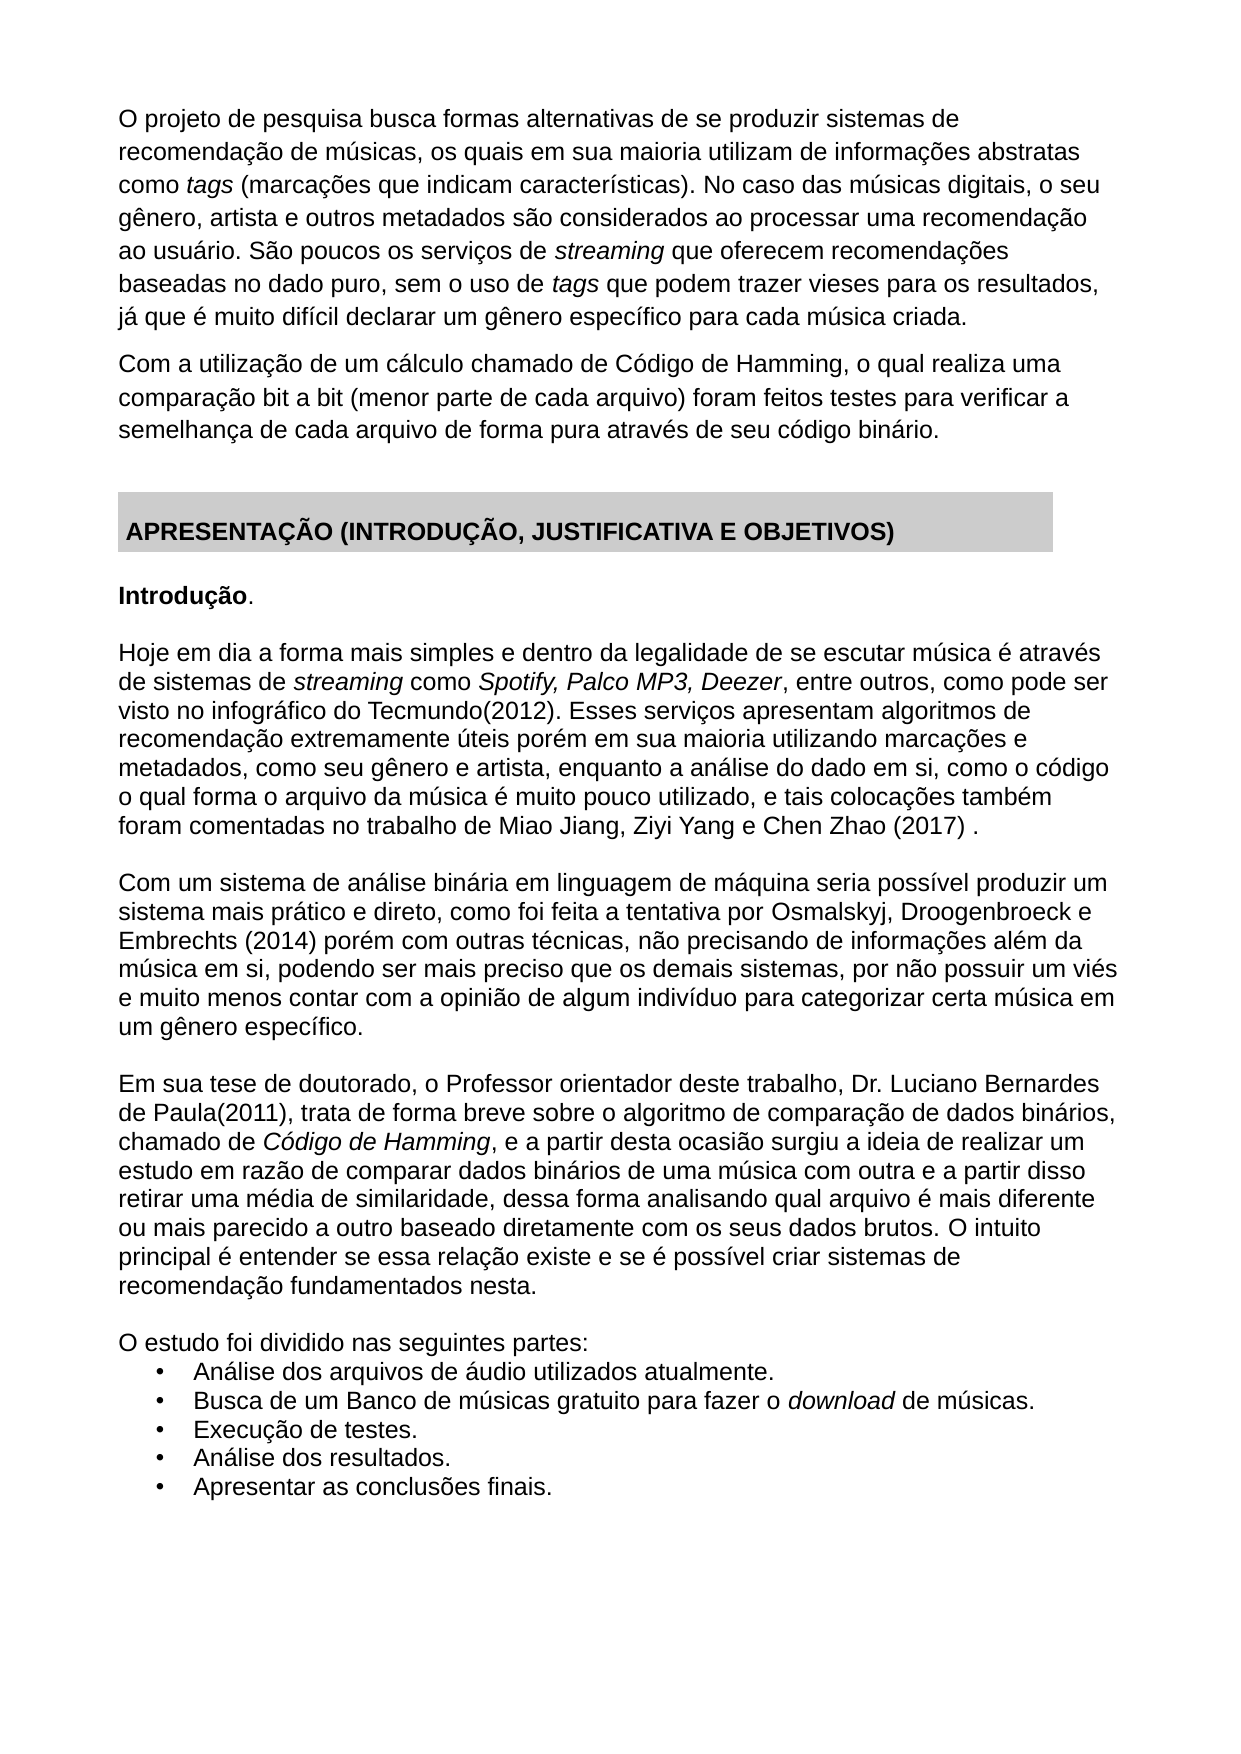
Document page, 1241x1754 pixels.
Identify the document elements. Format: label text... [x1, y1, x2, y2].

text Hoje em dia a forma mais simples e dentro da legalidade de se escutar música é através de sistemas de streaming como Spotify, Palco MP3, Deezer, entre outros, como pode ser visto no infográfico do Tecmundo(2012). Esses serviços apresentam algoritmos de recomendação extremamente úteis porém em sua maioria utilizando marcações e metadados, como seu gênero e artista, enquanto a análise do dado em si, como o código o qual forma o arquivo da música é muito pouco utilizado, e tais colocações também foram comentadas no trabalho de Miao Jiang, Ziyi Yang e Chen Zhao (2017) . [118, 638, 1122, 839]
list Análise dos resultados. [156, 1443, 1122, 1472]
list Execução de testes. [156, 1414, 1122, 1443]
text Com a utilização de um cálculo chamado de Código de Hamming, o qual realiza uma comparação bit a bit (menor parte de cada arquivo) foram feitos testes para verificar a semelhança de cada arquivo de forma pura através de seu código binário. [118, 349, 1122, 444]
text O projeto de pesquisa busca formas alternativas de se produzir sistemas de recomendação de músicas, os quais em sua maioria utilizam de informações abstratas como tags (marcações que indicam características). No caso das músicas digitais, o seu gênero, artista e outros metadados são considerados ao processar uma recomendação ao usuário. São poucos os serviços de streaming que oferecem recomendações baseadas no dado puro, sem o uso de tags que podem trazer vieses para os resultados, já que é muito difícil declarar um gênero específico para cada música criada. [118, 104, 1122, 331]
list Apresentar as conclusões finais. [156, 1472, 1122, 1501]
text Introdução. [118, 581, 1122, 609]
text O estudo foi dividido nas seguintes partes: [118, 1328, 1122, 1357]
list Busca de um Banco de músicas gratuito para fazer o download de músicas. [156, 1386, 1122, 1414]
text Com um sistema de análise binária em linguagem de máquina seria possível produzir um sistema mais prático e direto, como foi feita a tentativa por Osmalskyj, Droogenbroeck e Embrechts (2014) porém com outras técnicas, não precisando de informações além da música em si, podendo ser mais preciso que os demais sistemas, por não possuir um viés e muito menos contar com a opinião de algum indivíduo para categorizar certa música em um gênero específico. [118, 868, 1122, 1041]
text Em sua tese de doutorado, o Professor orientador deste trabalho, Dr. Luciano Bernardes de Paula(2011), trata de forma breve sobre o algoritmo de comparação de dados binários, chamado de Código de Hamming, e a partir desta ocasião surgiu a ideia de realizar um estudo em razão de comparar dados binários de uma música com outra e a partir disso retirar uma média de similaridade, dessa forma analisando qual arquivo é mais diferente ou mais parecido a outro baseado diretamente com os seus dados brutos. O intuito principal é entender se essa relação existe e se é possível criar sistemas de recomendação fundamentados nesta. [118, 1069, 1122, 1299]
list Análise dos arquivos de áudio utilizados atualmente. [156, 1357, 1122, 1386]
table_header APRESENTAÇÃO (INTRODUÇÃO, JUSTIFICATIVA E OBJETIVOS) [118, 492, 1053, 552]
